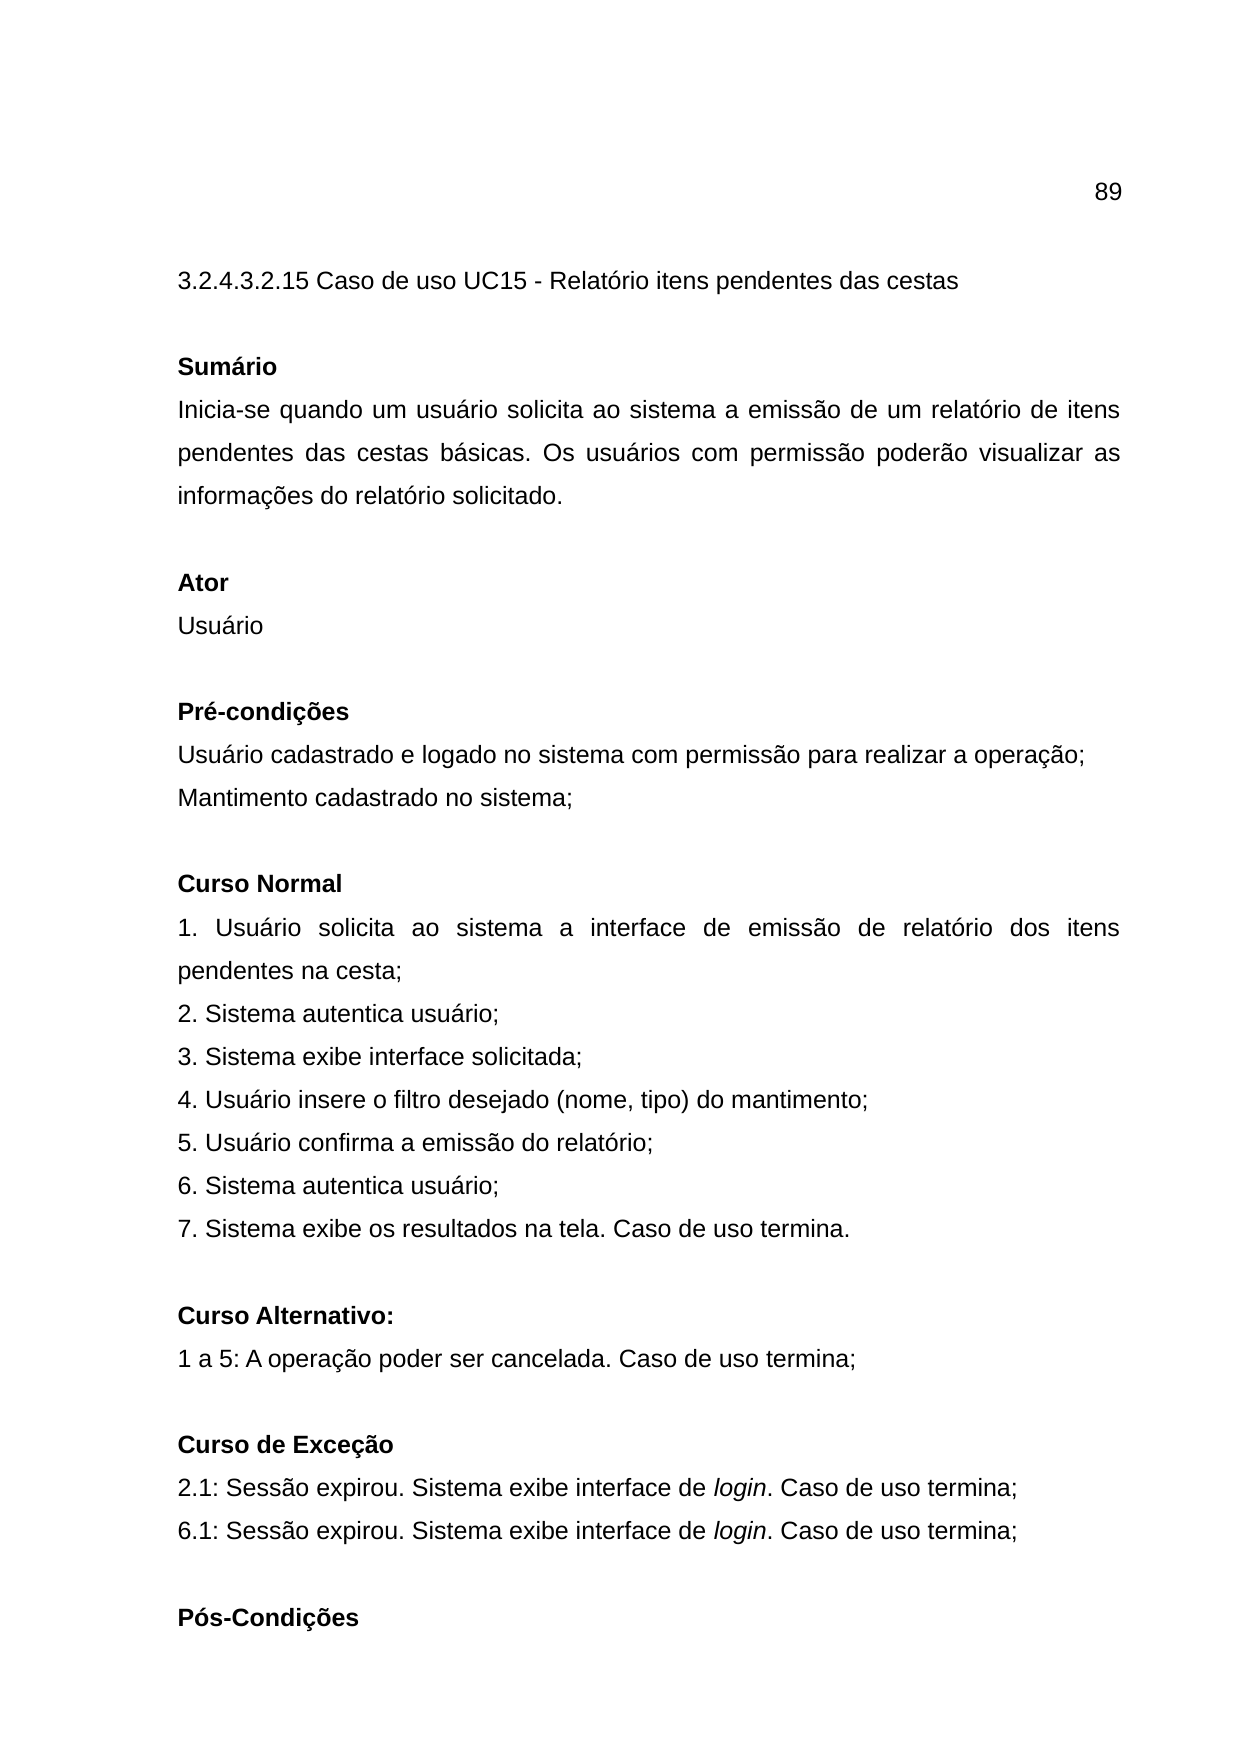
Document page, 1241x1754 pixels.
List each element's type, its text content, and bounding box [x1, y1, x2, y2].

text 6. Sistema autentica usuário; [177, 1171, 1122, 1200]
text Ator [177, 568, 1122, 596]
text 7. Sistema exibe os resultados na tela. Caso de uso termina. [177, 1214, 1122, 1243]
text 2. Sistema autentica usuário; [177, 999, 1122, 1028]
text Curso Normal [177, 869, 1122, 898]
text Sumário [177, 352, 1122, 381]
text Pré-condições [177, 697, 1122, 726]
text Usuário [177, 611, 1122, 639]
text Curso de Exceção [177, 1430, 1122, 1459]
text 3. Sistema exibe interface solicitada; [177, 1042, 1122, 1071]
text Curso Alternativo: [177, 1301, 1122, 1329]
text Pós-Condições [177, 1603, 1122, 1631]
text 2.1: Sessão expirou. Sistema exibe interface de login. Caso de uso termina; [177, 1473, 1122, 1502]
text 1 a 5: A operação poder ser cancelada. Caso de uso termina; [177, 1344, 1122, 1373]
text Inicia-se quando um usuário solicita ao sistema a emissão de um relatório de itens pendentes das cestas básicas. Os usuários com permissão poderão visualizar as informações do relatório solicitado. [177, 395, 1122, 510]
text 6.1: Sessão expirou. Sistema exibe interface de login. Caso de uso termina; [177, 1516, 1122, 1545]
text Mantimento cadastrado no sistema; [177, 783, 1122, 812]
text 5. Usuário confirma a emissão do relatório; [177, 1128, 1122, 1157]
text 1. Usuário solicita ao sistema a interface de emissão de relatório dos itens pendentes na cesta; [177, 913, 1122, 984]
text 4. Usuário insere o filtro desejado (nome, tipo) do mantimento; [177, 1085, 1122, 1114]
text 3.2.4.3.2.15 Caso de uso UC15 - Relatório itens pendentes das cestas [177, 266, 1122, 294]
text Usuário cadastrado e logado no sistema com permissão para realizar a operação; [177, 740, 1122, 769]
